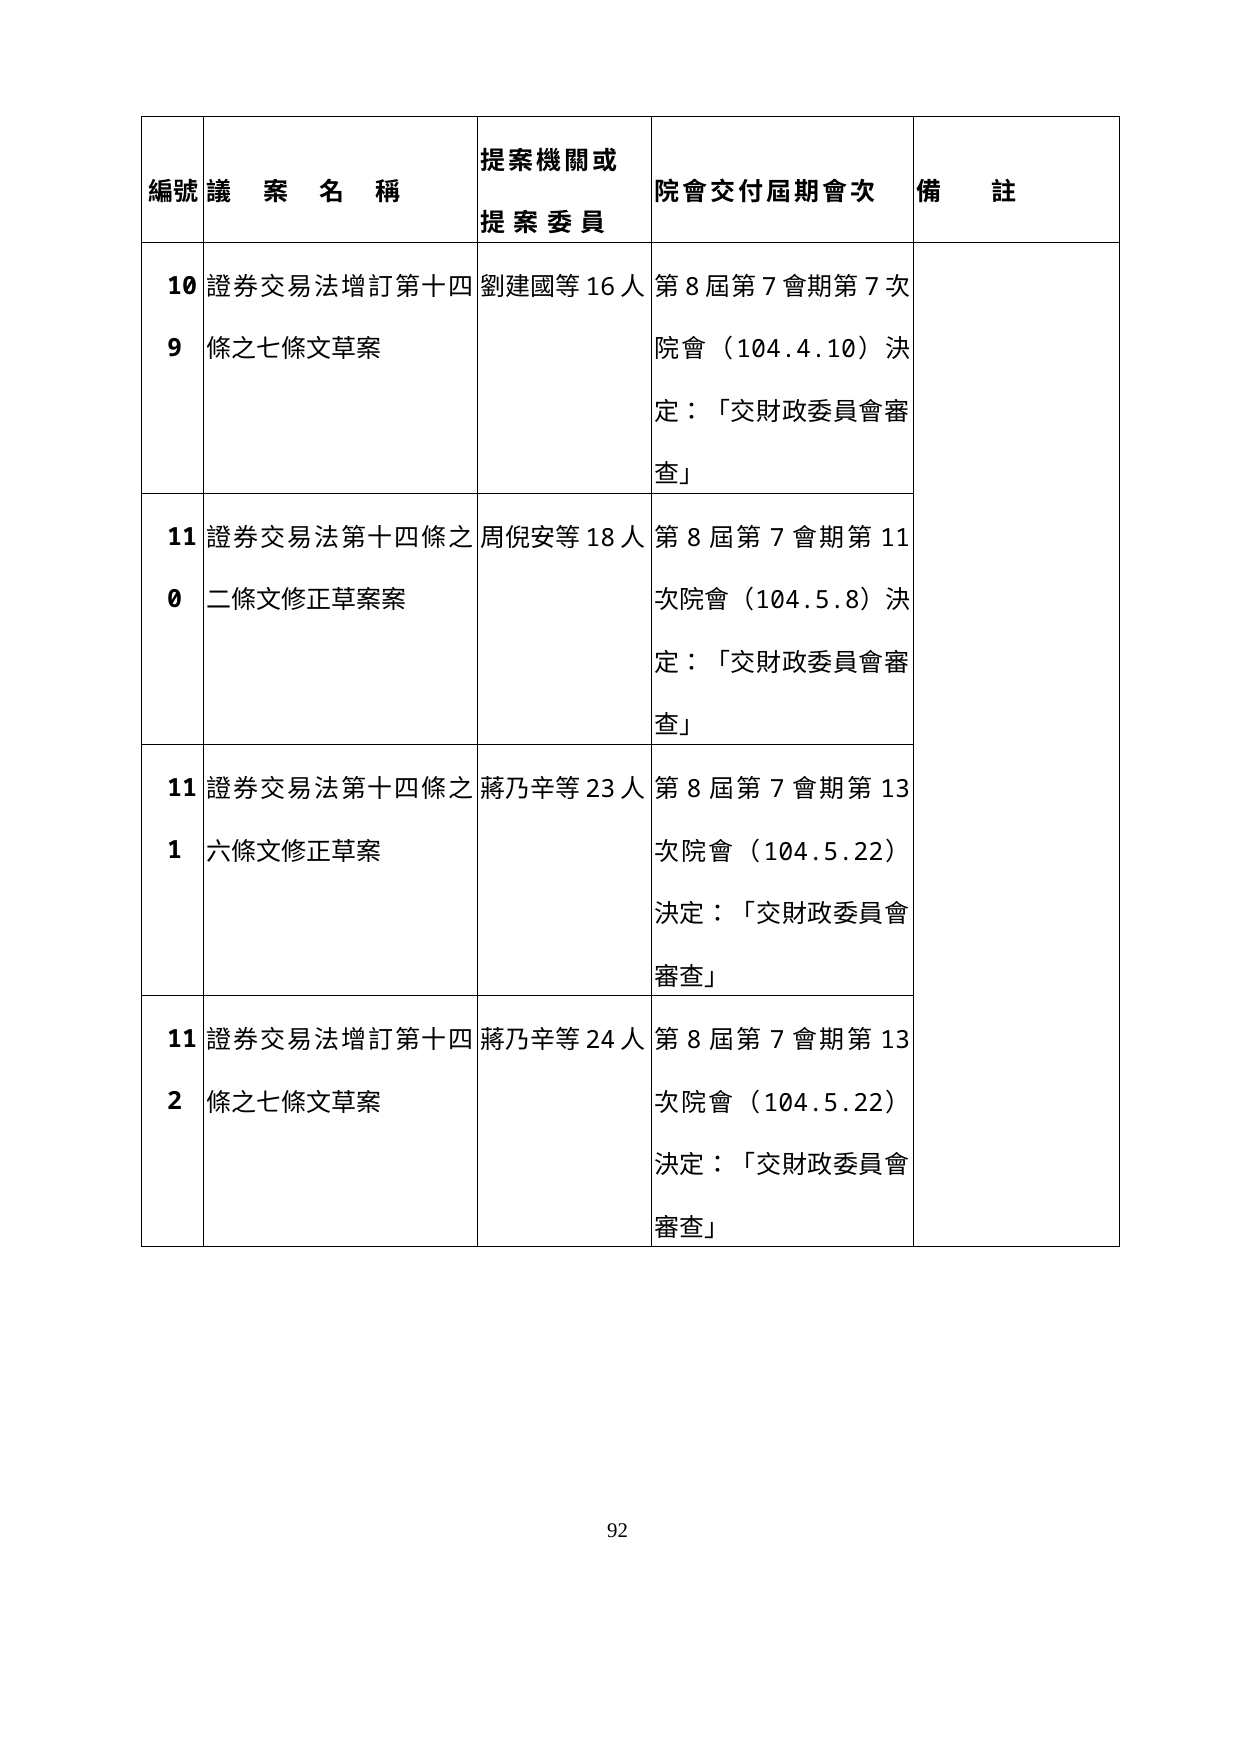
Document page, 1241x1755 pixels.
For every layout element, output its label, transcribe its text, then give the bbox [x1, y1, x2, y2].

table_cell 證券交易法增訂第十四條之七條文草案 [204, 996, 477, 1246]
table_header 備 註 [914, 117, 1119, 242]
table_cell [142, 745, 203, 995]
table_cell 證券交易法增訂第十四條之七條文草案 [204, 243, 477, 493]
table_cell 劉建國等16人 [478, 243, 651, 493]
table_cell 第8屆第7會期第13次院會（104.5.22）決定：「交財政委員會審查」 [652, 996, 913, 1246]
table_cell 第8屆第7會期第11次院會（104.5.8）決定：「交財政委員會審查」 [652, 494, 913, 744]
table_cell [914, 243, 1119, 1246]
table_header 編號 [142, 117, 203, 242]
table_cell 證券交易法第十四條之二條文修正草案案 [204, 494, 477, 744]
table_cell 蔣乃辛等23人 [478, 745, 651, 995]
table_cell 第8屆第7會期第7次院會（104.4.10）決定：「交財政委員會審查」 [652, 243, 913, 493]
table_cell [142, 243, 203, 493]
table_header 院會交付屆期會次 [652, 117, 913, 242]
table_cell [142, 996, 203, 1246]
table_header 議 案 名 稱 [204, 117, 477, 242]
table_header 提案機關或 提案委員 [478, 117, 651, 242]
table_cell 第8屆第7會期第13次院會（104.5.22）決定：「交財政委員會審查」 [652, 745, 913, 995]
table_cell [142, 494, 203, 744]
table_cell 周倪安等18人 [478, 494, 651, 744]
table_cell 證券交易法第十四條之六條文修正草案 [204, 745, 477, 995]
table_cell 蔣乃辛等24人 [478, 996, 651, 1246]
